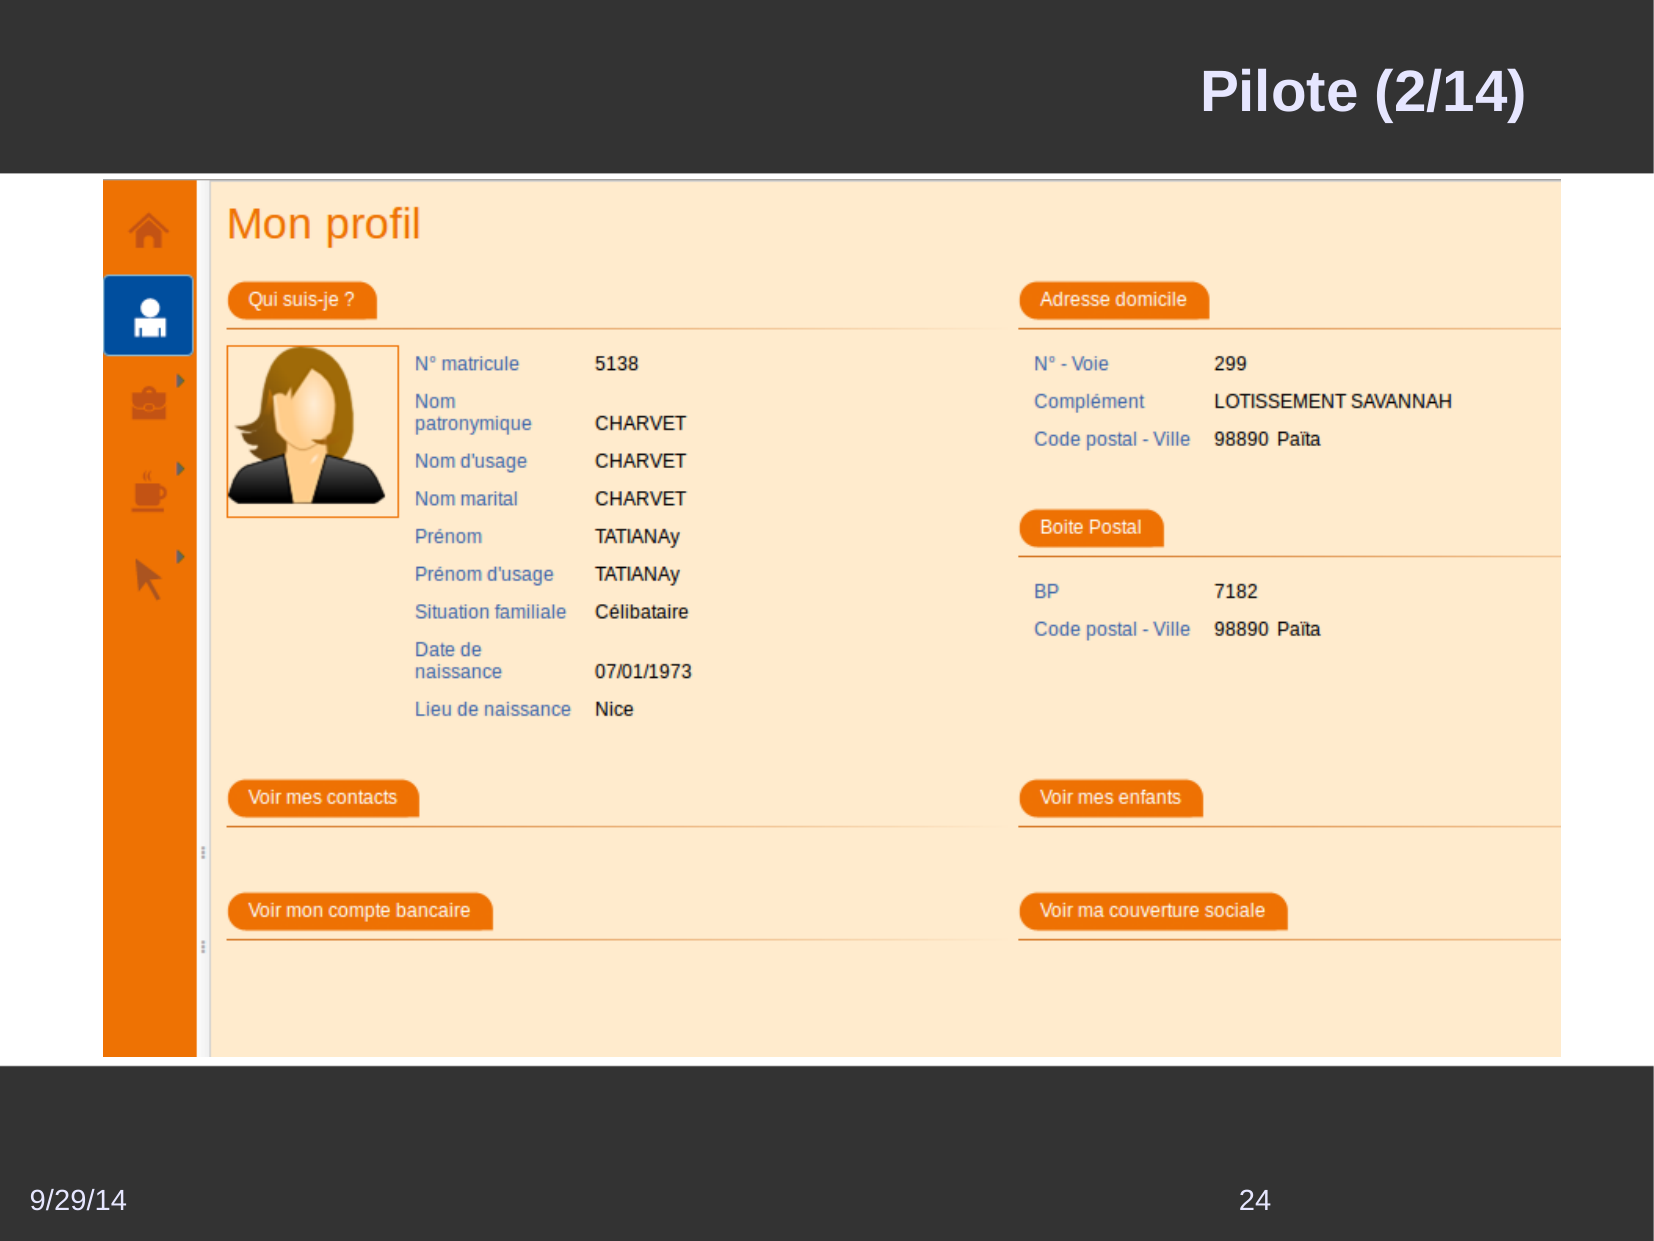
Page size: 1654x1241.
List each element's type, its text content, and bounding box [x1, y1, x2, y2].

text_box 9/29/14 [29, 1181, 566, 1241]
text_box [1238, 1181, 1625, 1241]
picture [0, 0, 1654, 1241]
title Pilote (2/14) [1200, 53, 1642, 124]
